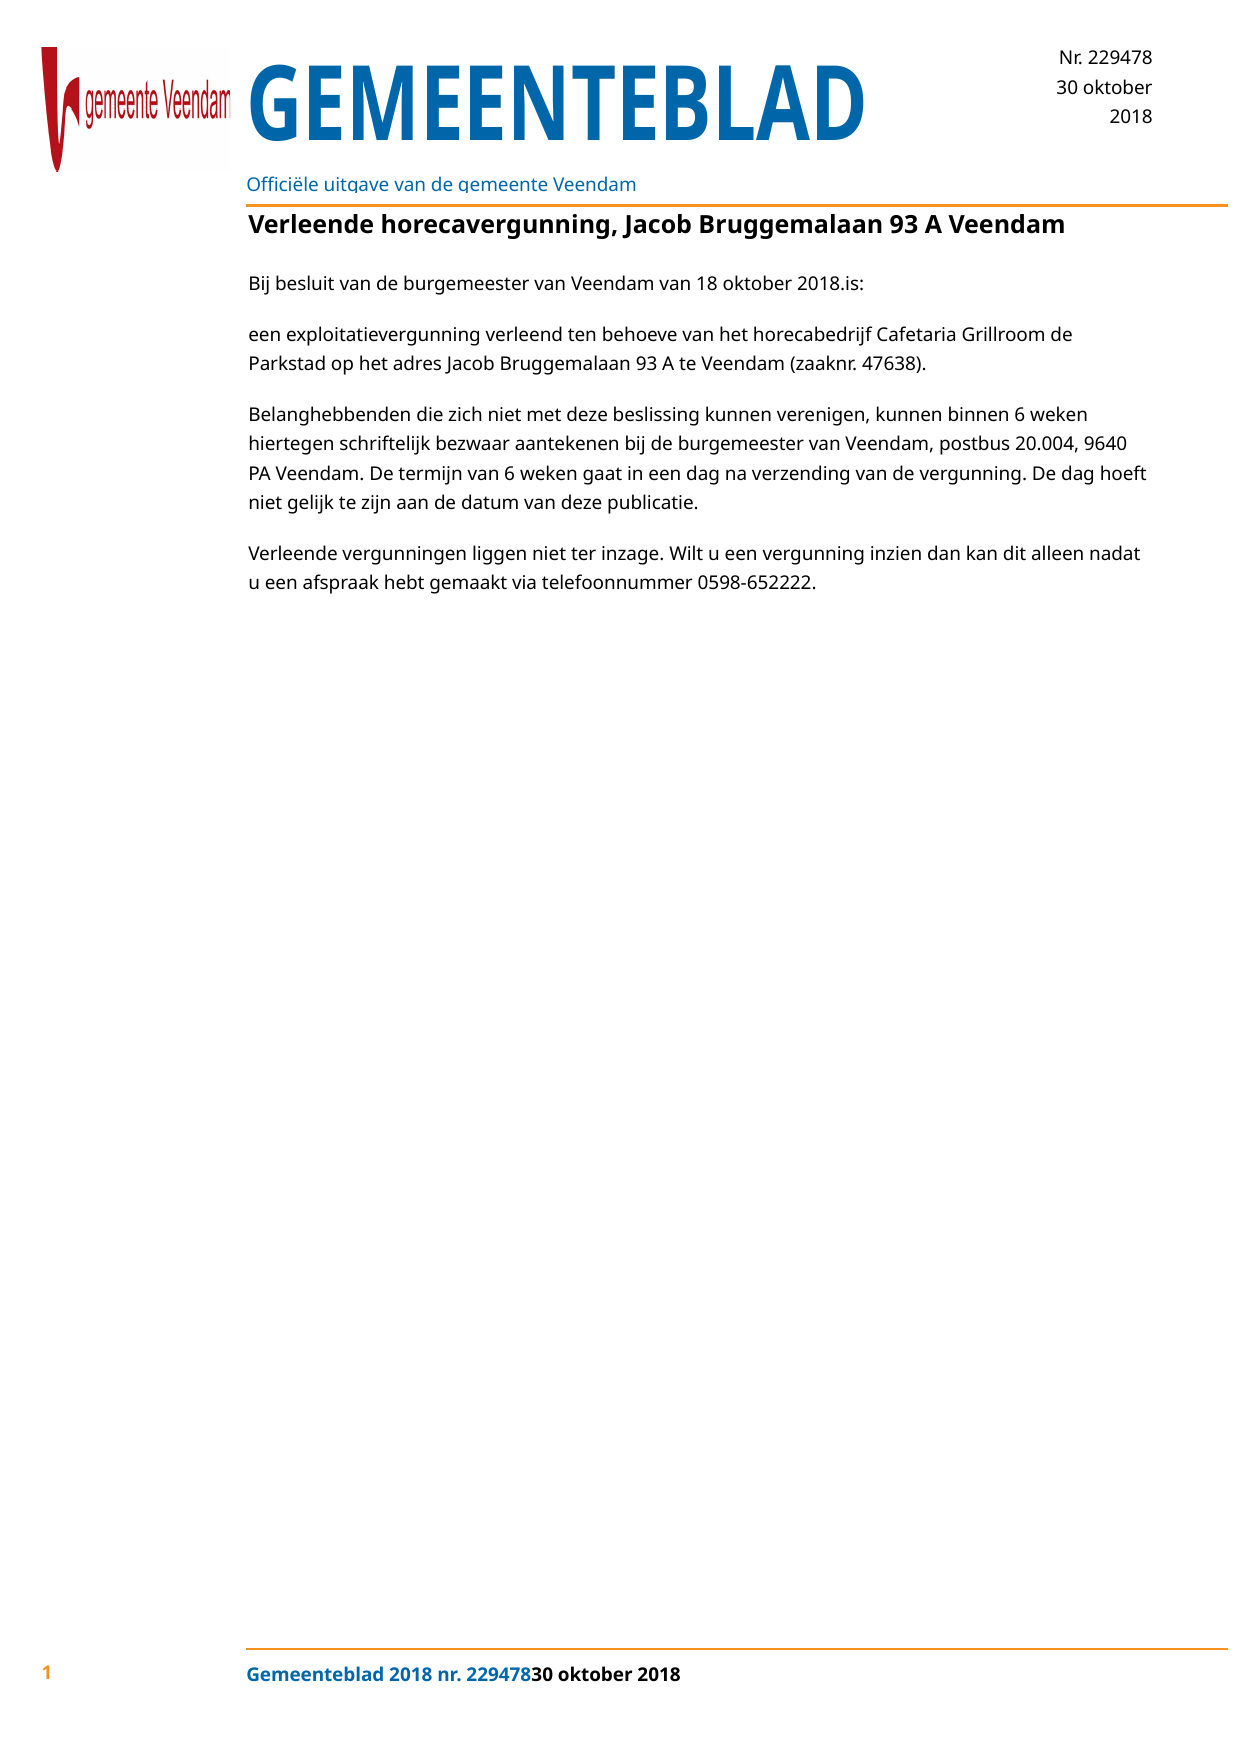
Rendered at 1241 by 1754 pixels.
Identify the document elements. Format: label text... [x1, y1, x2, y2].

text Belanghebbenden die zich niet met deze beslissing kunnen verenigen, kunnen binnen 6 weken hiertegen schriftelijk bezwaar aantekenen bij de burgemeester van Veendam, postbus 20.004, 9640 PA Veendam. De termijn van 6 weken gaat in een dag na verzending van de vergunning. De dag hoeft niet gelijk te zijn aan de datum van deze publicatie. [248, 401, 1152, 515]
text een exploitatievergunning verleend ten behoeve van het horecabedrijf Cafetaria Grillroom de Parkstad op het adres Jacob Bruggemalaan 93 A te Veendam (zaaknr. 47638). [248, 321, 1152, 376]
picture [41, 47, 231, 172]
text Verleende vergunningen liggen niet ter inzage. Wilt u een vergunning inzien dan kan dit alleen nadat u een afspraak hebt gemaakt via telefoonnummer 0598-652222. [248, 540, 1152, 595]
text Bij besluit van de burgemeester van Veendam van 18 oktober 2018.is: [248, 270, 1152, 296]
text Verleende horecavergunning, Jacob Bruggemalaan 93 A Veendam [248, 207, 1152, 241]
